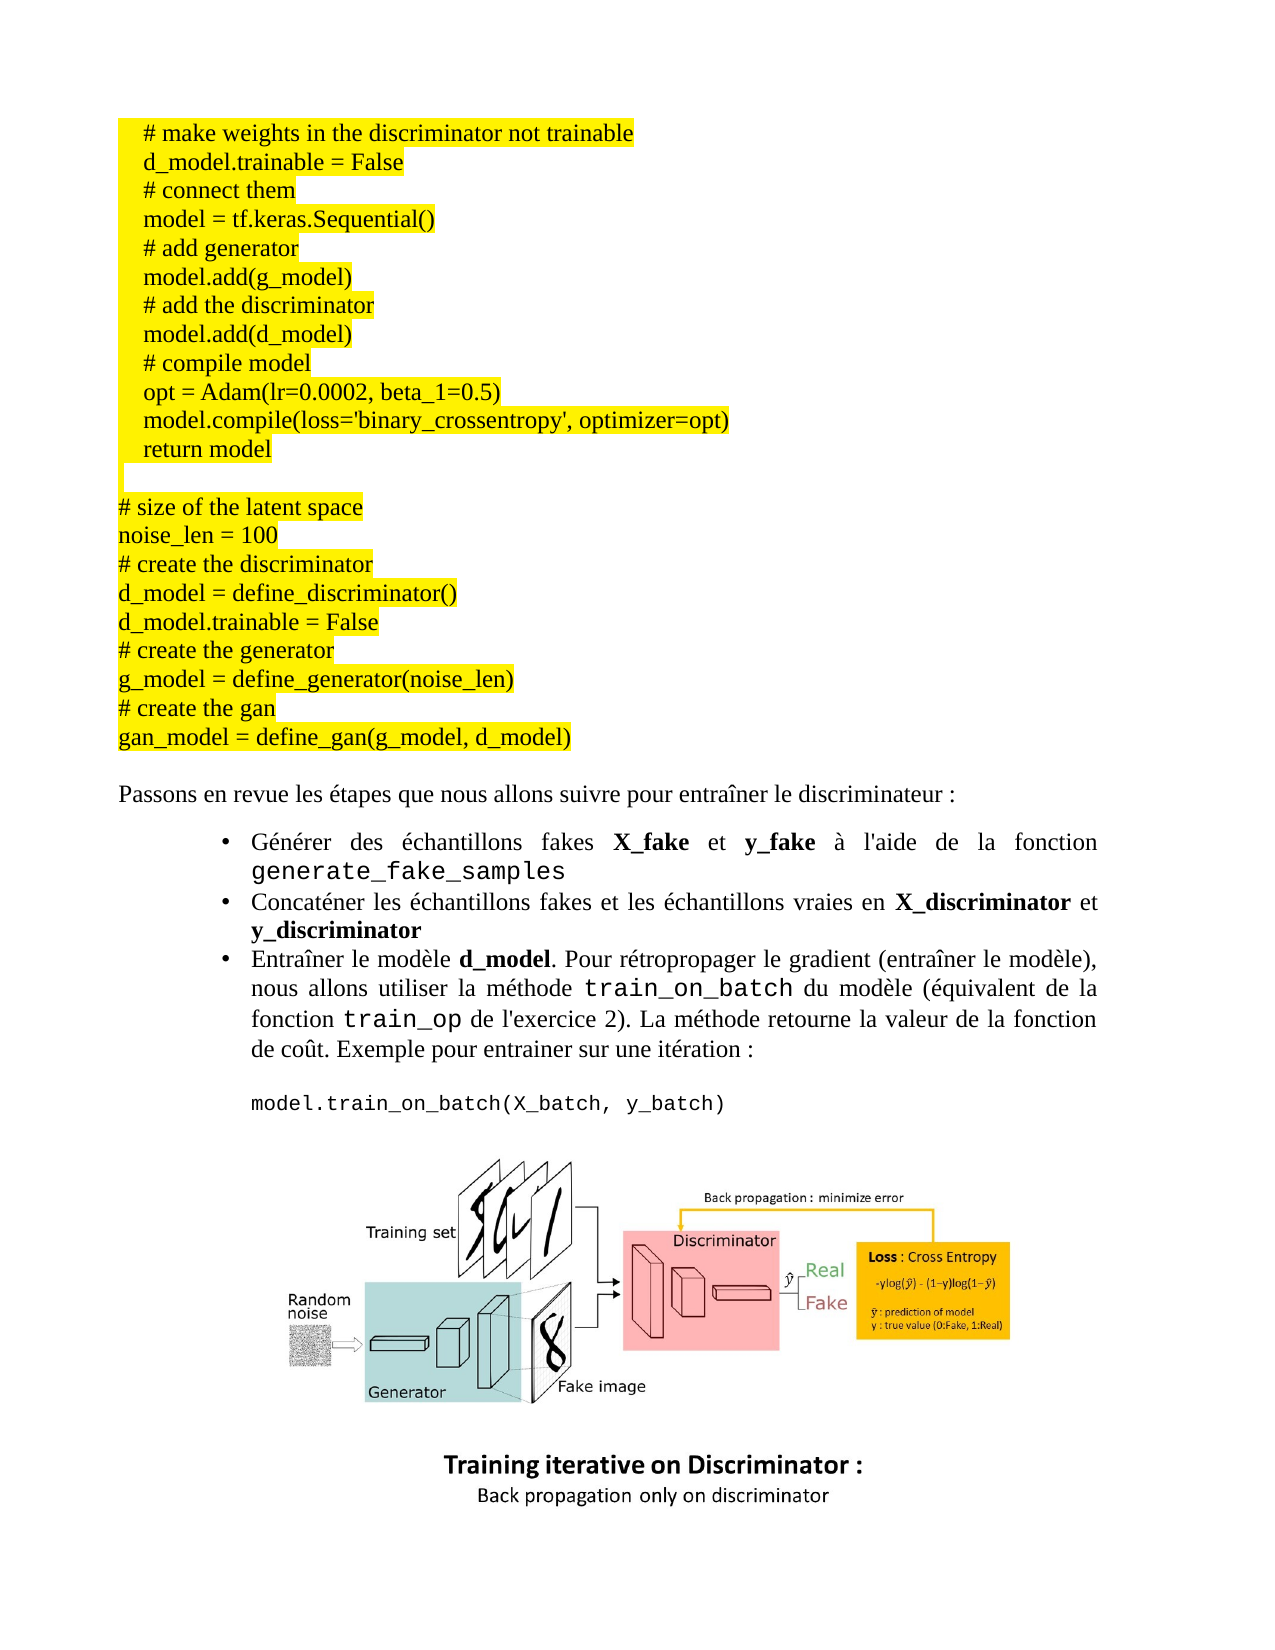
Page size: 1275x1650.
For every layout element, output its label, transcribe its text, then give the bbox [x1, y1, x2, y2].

list Concaténer les échantillons fakes et les échantillons vraies en X_discriminator et y_discriminator [221, 887, 1098, 944]
text return model [118, 434, 1157, 463]
picture [256, 1145, 1019, 1530]
text model.add(d_model) [118, 319, 1157, 348]
text # add the discriminator [118, 291, 1157, 319]
text d_model.trainable = False [118, 147, 1157, 176]
text model.compile(loss='binary_crossentropy', optimizer=opt) [118, 406, 1157, 434]
text # add generator [118, 233, 1157, 262]
text model.add(g_model) [118, 262, 1157, 291]
text # size of the latent space [118, 492, 1157, 521]
list Entraîner le modèle d_model. Pour rétropropager le gradient (entraîner le modèle), nous allons utiliser la méthode train_on_batch du modèle (équivalent de la fonction train_op de l'exercice 2). La méthode retourne la valeur de la fonction de coût. Exemple pour entrainer sur une itération : [221, 944, 1098, 1063]
text opt = Adam(lr=0.0002, beta_1=0.5) [118, 377, 1157, 406]
text # connect them [118, 176, 1157, 204]
text g_model = define_generator(noise_len) [118, 664, 1157, 693]
text # create the generator [118, 636, 1157, 664]
text # create the gan [118, 693, 1157, 722]
text # make weights in the discriminator not trainable [118, 118, 1157, 147]
list model.train_on_batch(X_batch, y_batch) [221, 1093, 1098, 1116]
text gan_model = define_gan(g_model, d_model) [118, 722, 1157, 751]
text d_model = define_discriminator() [118, 578, 1157, 607]
text d_model.trainable = False [118, 607, 1157, 636]
text # create the discriminator [118, 549, 1157, 578]
list Générer des échantillons fakes X_fake et y_fake à l'aide de la fonction generate_fake_samples [221, 827, 1098, 887]
text Passons en revue les étapes que nous allons suivre pour entraîner le discriminateur : [118, 779, 1157, 808]
text noise_len = 100 [118, 521, 1157, 549]
text # compile model [118, 348, 1157, 377]
text model = tf.keras.Sequential() [118, 204, 1157, 233]
